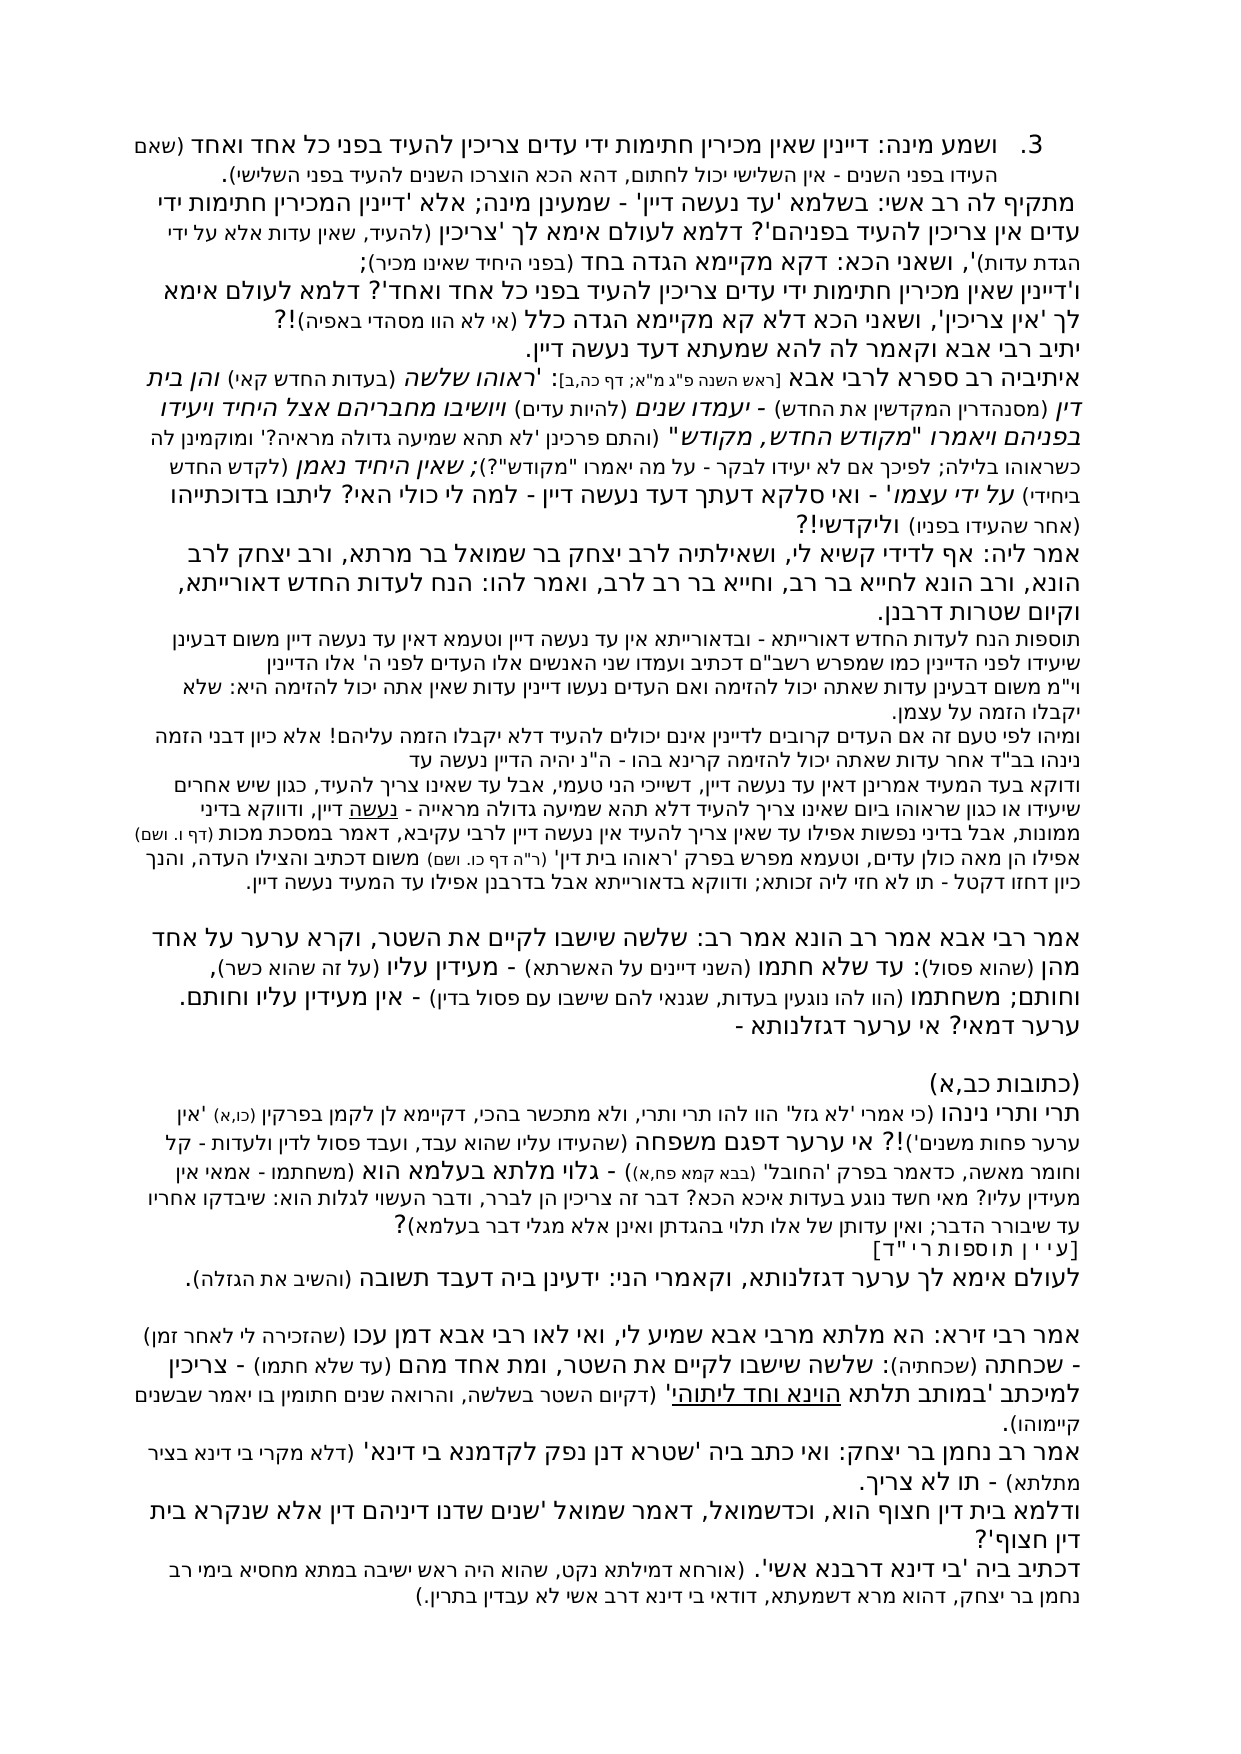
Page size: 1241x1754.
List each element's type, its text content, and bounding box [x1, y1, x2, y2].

text איתיביה רב ספרא לרבי אבא [ראש השנה פ"ג מ"א; דף כה,ב]: 'ראוהו שלשה (בעדות החדש קאי) והן בית דין (מסנהדרין המקדשין את החדש) - יעמדו שנים (להיות עדים) ויושיבו מחבריהם אצל היחיד ויעידו בפניהם ויאמרו "מקודש החדש, מקודש" (והתם פרכינן 'לא תהא שמיעה גדולה מראיה?' ומוקמינן לה כשראוהו בלילה; לפיכך אם לא יעידו לבקר - על מה יאמרו "מקודש"?); שאין היחיד נאמן (לקדש החדש ביחידי) על ידי עצמו' - ואי סלקא דעתך דעד נעשה דיין - למה לי כולי האי? ליתבו בדוכתייהו (אחר שהעידו בפניו) וליקדשי!? [130, 363, 1081, 539]
text תוספות הנח לעדות החדש דאורייתא - ובדאורייתא אין עד נעשה דיין וטעמא דאין עד נעשה דיין משום דבעינן שיעידו לפני הדיינין כמו שמפרש רשב"ם דכתיב ועמדו שני האנשים אלו העדים לפני ה' אלו הדיינין [130, 627, 1081, 675]
text יתיב רבי אבא וקאמר לה להא שמעתא דעד נעשה דיין. [130, 334, 1081, 363]
text לעולם אימא לך ערער דגזלנותא, וקאמרי הני: ידעינן ביה דעבד תשובה (והשיב את הגזלה). [130, 1263, 1081, 1292]
text ומיהו לפי טעם זה אם העדים קרובים לדיינין אינם יכולים להעיד דלא יקבלו הזמה עליהם! אלא כיון דבני הזמה נינהו בב"ד אחר עדות שאתה יכול להזימה קרינא בהו - ה"נ יהיה הדיין נעשה עד [130, 724, 1081, 773]
text מתקיף לה רב אשי: בשלמא 'עד נעשה דיין' - שמעינן מינה; אלא 'דיינין המכירין חתימות ידי עדים אין צריכין להעיד בפניהם'? דלמא לעולם אימא לך 'צריכין (להעיד, שאין עדות אלא על ידי הגדת עדות)', ושאני הכא: דקא מקיימא הגדה בחד (בפני היחיד שאינו מכיר); [130, 188, 1081, 276]
text אמר ליה: אף לדידי קשיא לי, ושאילתיה לרב יצחק בר שמואל בר מרתא, ורב יצחק לרב הונא, ורב הונא לחייא בר רב, וחייא בר רב לרב, ואמר להו: הנח לעדות החדש דאורייתא, וקיום שטרות דרבנן. [130, 539, 1081, 627]
text אמר רבי אבא אמר רב הונא אמר רב: שלשה שישבו לקיים את השטר, וקרא ערער על אחד מהן (שהוא פסול): עד שלא חתמו (השני דיינים על האשרתא) - מעידין עליו (על זה שהוא כשר), וחותם; משחתמו (הוו להו נוגעין בעדות, שגנאי להם שישבו עם פסול בדין) - אין מעידין עליו וחותם. [130, 923, 1081, 1011]
text תרי ותרי נינהו (כי אמרי 'לא גזל' הוו להו תרי ותרי, ולא מתכשר בהכי, דקיימא לן לקמן בפרקין (כו,א) 'אין ערער פחות משנים')!? אי ערער דפגם משפחה (שהעידו עליו שהוא עבד, ועבד פסול לדין ולעדות - קל וחומר מאשה, כדאמר בפרק 'החובל' (בבא קמא פח,א)) - גלוי מלתא בעלמא הוא (משחתמו - אמאי אין מעידין עליו? מאי חשד נוגע בעדות איכא הכא? דבר זה צריכין הן לברר, ודבר העשוי לגלות הוא: שיבדקו אחריו עד שיבורר הדבר; ואין עדותן של אלו תלוי בהגדתן ואינן אלא מגלי דבר בעלמא)? [130, 1098, 1081, 1239]
text ודוקא בעד המעיד אמרינן דאין עד נעשה דיין, דשייכי הני טעמי, אבל עד שאינו צריך להעיד, כגון שיש אחרים שיעידו או כגון שראוהו ביום שאינו צריך להעיד דלא תהא שמיעה גדולה מראייה - נעשה דיין, ודווקא בדיני ממונות, אבל בדיני נפשות אפילו עד שאין צריך להעיד אין נעשה דיין לרבי עקיבא, דאמר במסכת מכות (דף ו. ושם) אפילו הן מאה כולן עדים, וטעמא מפרש בפרק 'ראוהו בית דין' (ר"ה דף כו. ושם) משום דכתיב והצילו העדה, והנך כיון דחזו דקטל - תו לא חזי ליה זכותא; ודווקא בדאורייתא אבל בדרבנן אפילו עד המעיד נעשה דיין. [130, 773, 1081, 894]
text [עיין תוספות רי"ד] [130, 1239, 1081, 1263]
list ושמע מינה: דיינין שאין מכירין חתימות ידי עדים צריכין להעיד בפני כל אחד ואחד (שאם העידו בפני השנים - אין השלישי יכול לחתום, דהא הכא הוצרכו השנים להעיד בפני השלישי). [130, 130, 1043, 188]
text וי"מ משום דבעינן עדות שאתה יכול להזימה ואם העדים נעשו דיינין עדות שאין אתה יכול להזימה היא: שלא יקבלו הזמה על עצמן. [130, 675, 1081, 724]
text דכתיב ביה 'בי דינא דרבנא אשי'. (אורחא דמילתא נקט, שהוא היה ראש ישיבה במתא מחסיא בימי רב נחמן בר יצחק, דהוא מרא דשמעתא, דודאי בי דינא דרב אשי לא עבדין בתרין.) [130, 1554, 1081, 1608]
text אמר רבי זירא: הא מלתא מרבי אבא שמיע לי, ואי לאו רבי אבא דמן עכו (שהזכירה לי לאחר זמן) - שכחתה (שכחתיה): שלשה שישבו לקיים את השטר, ומת אחד מהם (עד שלא חתמו) - צריכין למיכתב 'במותב תלתא הוינא וחד ליתוהי' (דקיום השטר בשלשה, והרואה שנים חתומין בו יאמר שבשנים קיימוהו). [130, 1321, 1081, 1438]
text אמר רב נחמן בר יצחק: ואי כתב ביה 'שטרא דנן נפק לקדמנא בי דינא' (דלא מקרי בי דינא בציר מתלתא) - תו לא צריך. [130, 1438, 1081, 1496]
text ודלמא בית דין חצוף הוא, וכדשמואל, דאמר שמואל 'שנים שדנו דיניהם דין אלא שנקרא בית דין חצוף'? [130, 1496, 1081, 1554]
text ערער דמאי? אי ערער דגזלנותא - [130, 1011, 1081, 1040]
text ו'דיינין שאין מכירין חתימות ידי עדים צריכין להעיד בפני כל אחד ואחד'? דלמא לעולם אימא לך 'אין צריכין', ושאני הכא דלא קא מקיימא הגדה כלל (אי לא הוו מסהדי באפיה)!? [130, 276, 1081, 334]
text (כתובות כב,א) [130, 1069, 1081, 1098]
